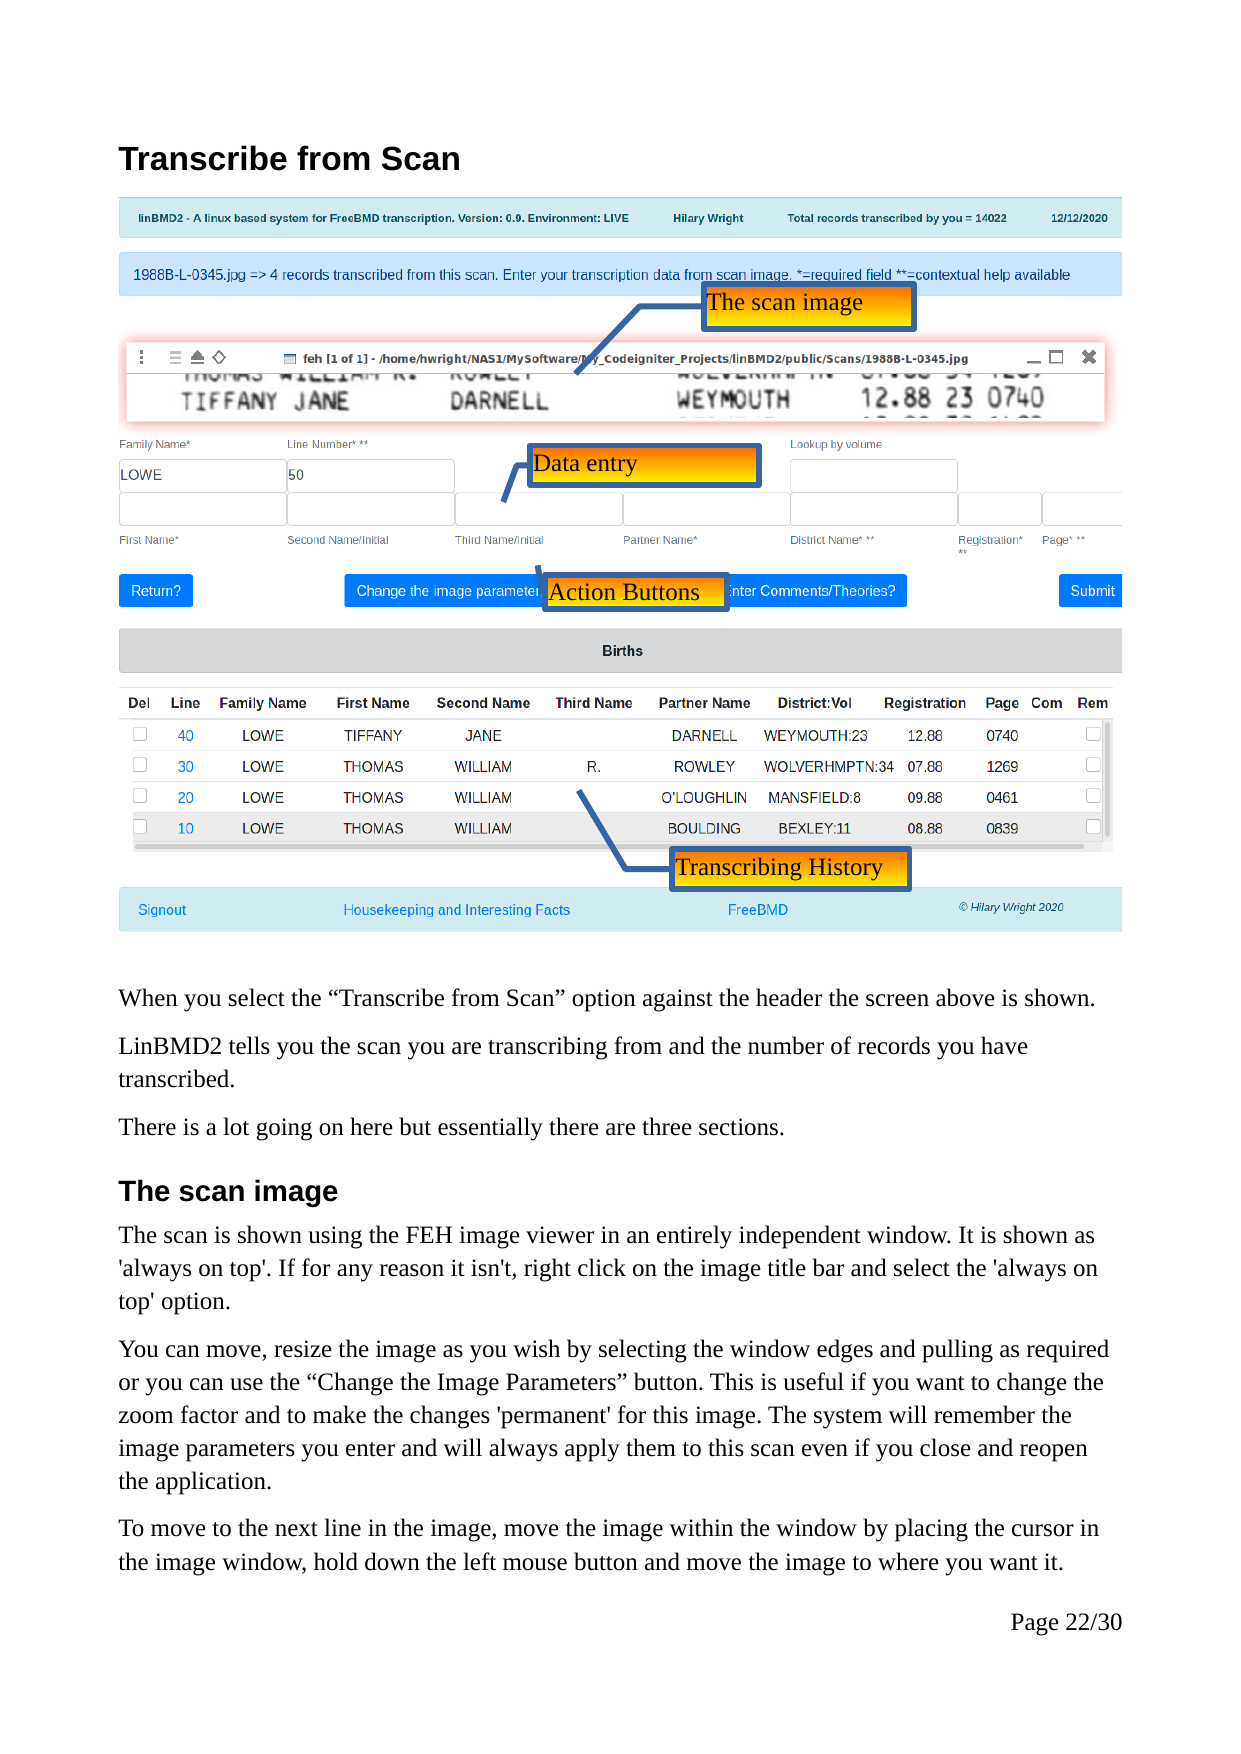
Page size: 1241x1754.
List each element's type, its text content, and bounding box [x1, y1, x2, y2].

text LinBMD2 tells you the scan you are transcribing from and the number of records you have transcribed. [118, 1031, 1122, 1093]
subtitle The scan image [118, 1174, 1122, 1208]
subtitle Transcribe from Scan [118, 139, 1122, 178]
text To move to the next line in the image, move the image within the window by placing the cursor in the image window, hold down the left mouse button and move the image to where you want it. [118, 1513, 1122, 1575]
picture [118, 197, 1123, 932]
text There is a lot going on here but essentially there are three sections. [118, 1112, 1122, 1141]
text When you select the “Transcribe from Scan” option against the header the screen above is shown. [118, 983, 1122, 1012]
text You can move, resize the image as you wish by selecting the window edges and pulling as required or you can use the “Change the Image Parameters” button. This is useful if you want to change the zoom factor and to make the changes 'permanent' for this image. The system will remember the image parameters you enter and will always apply them to this scan even if you close and reopen the application. [118, 1334, 1122, 1495]
text The scan is shown using the FEH image viewer in an entirely independent window. It is shown as 'always on top'. If for any reason it isn't, right click on the image title bar and select the 'always on top' option. [118, 1220, 1122, 1315]
